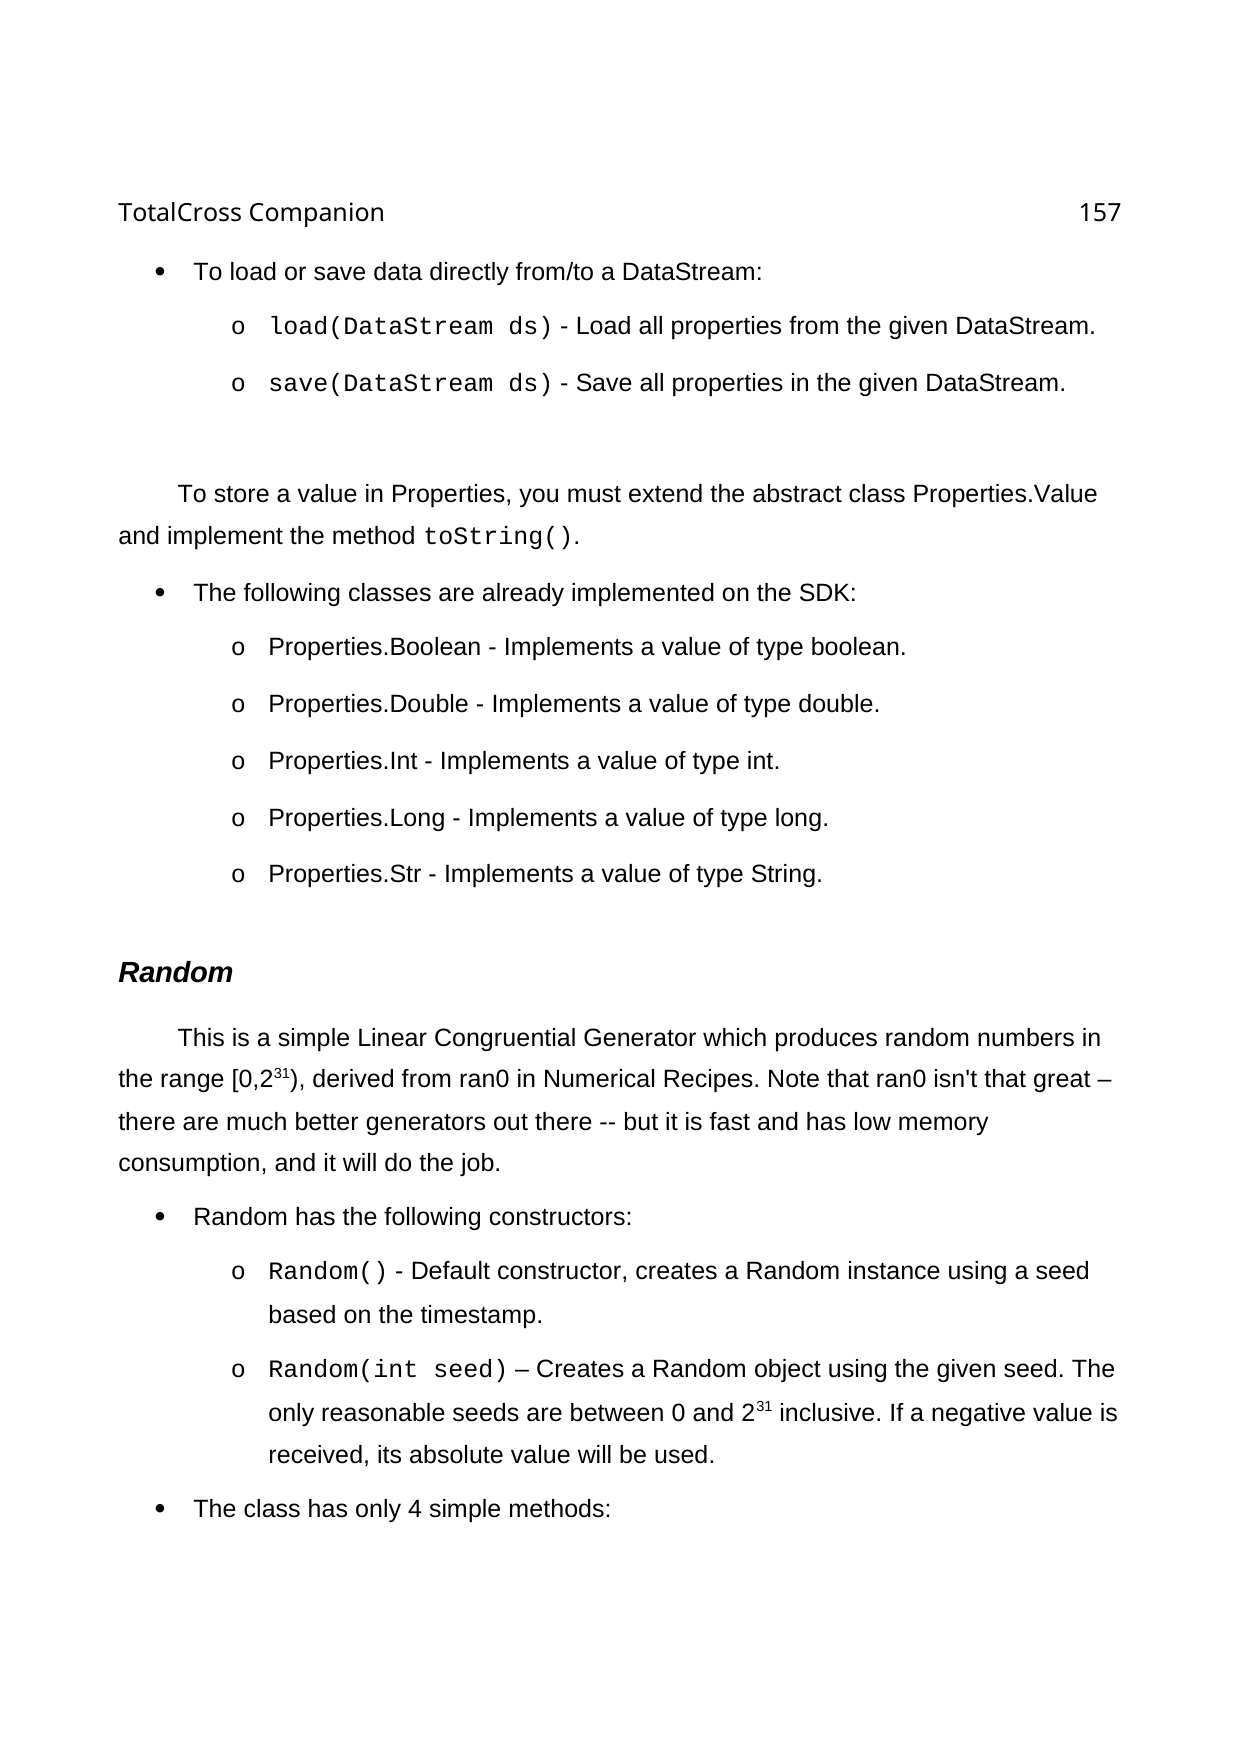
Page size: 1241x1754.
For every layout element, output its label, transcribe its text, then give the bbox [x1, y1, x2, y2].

list save(DataStream ds) - Save all properties in the given DataStream. [231, 369, 1122, 399]
list Random(int seed) – Creates a Random object using the given seed. The only reasonable seeds are between 0 and 231 inclusive. If a negative value is received, its absolute value will be used. [231, 1355, 1122, 1469]
list load(DataStream ds) - Load all properties from the given DataStream. [231, 312, 1122, 342]
list Properties.Long - Implements a value of type long. [231, 803, 1122, 833]
list Random() - Default constructor, creates a Random instance using a seed based on the timestamp. [231, 1257, 1122, 1329]
list To load or save data directly from/to a DataStream: [156, 258, 1122, 286]
subtitle Random [118, 956, 1122, 988]
list Properties.Double - Implements a value of type double. [231, 690, 1122, 720]
list Properties.Str - Implements a value of type String. [231, 860, 1122, 890]
text This is a simple Linear Congruential Generator which produces random numbers in the range [0,231), derived from ran0 in Numerical Recipes. Note that ran0 isn't that great – there are much better generators out there -- but it is fast and has low memory consumption, and it will do the job. [118, 1023, 1122, 1177]
list The following classes are already implemented on the SDK: [156, 579, 1122, 607]
list Random has the following constructors: [156, 1203, 1122, 1231]
text To store a value in Properties, you must extend the abstract class Properties.Value and implement the method toString(). [118, 480, 1122, 552]
list Properties.Int - Implements a value of type int. [231, 747, 1122, 777]
list Properties.Boolean - Implements a value of type boolean. [231, 633, 1122, 663]
list The class has only 4 simple methods: [156, 1495, 1122, 1523]
